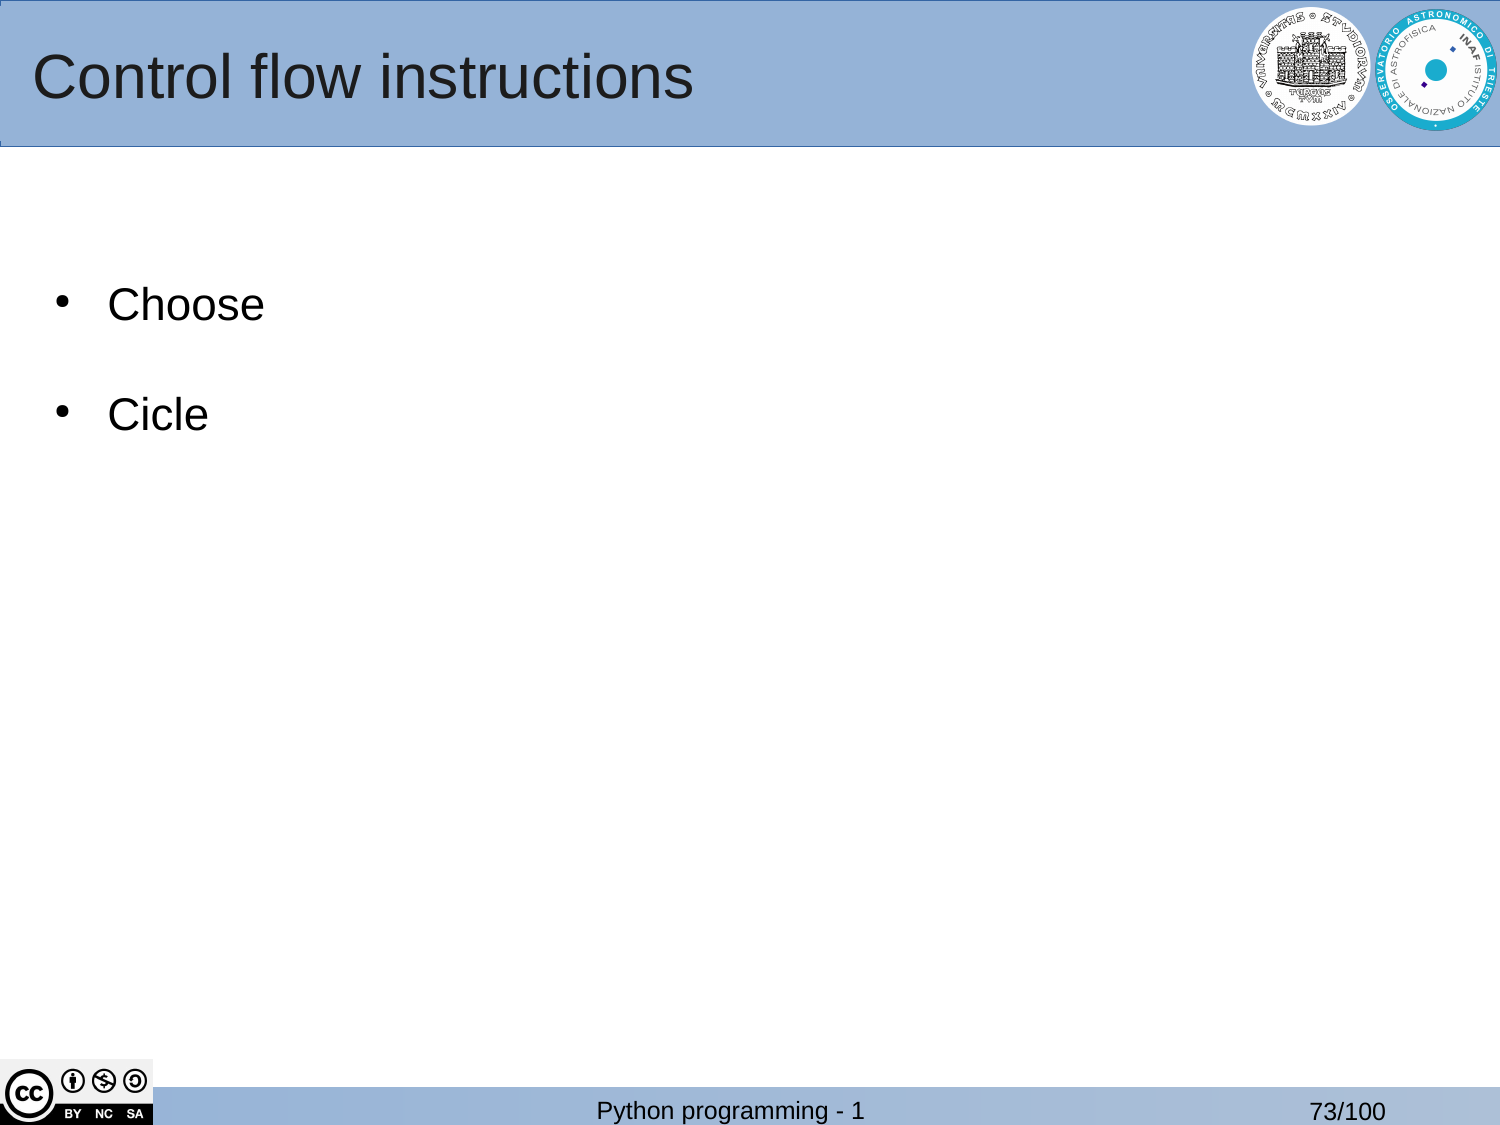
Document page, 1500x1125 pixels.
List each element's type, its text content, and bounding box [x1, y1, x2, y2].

picture [0, 1059, 153, 1125]
text_box Control flow instructions [0, 5, 1243, 141]
picture [1252, 0, 1500, 156]
list Choose Cicle [21, 157, 1455, 1030]
